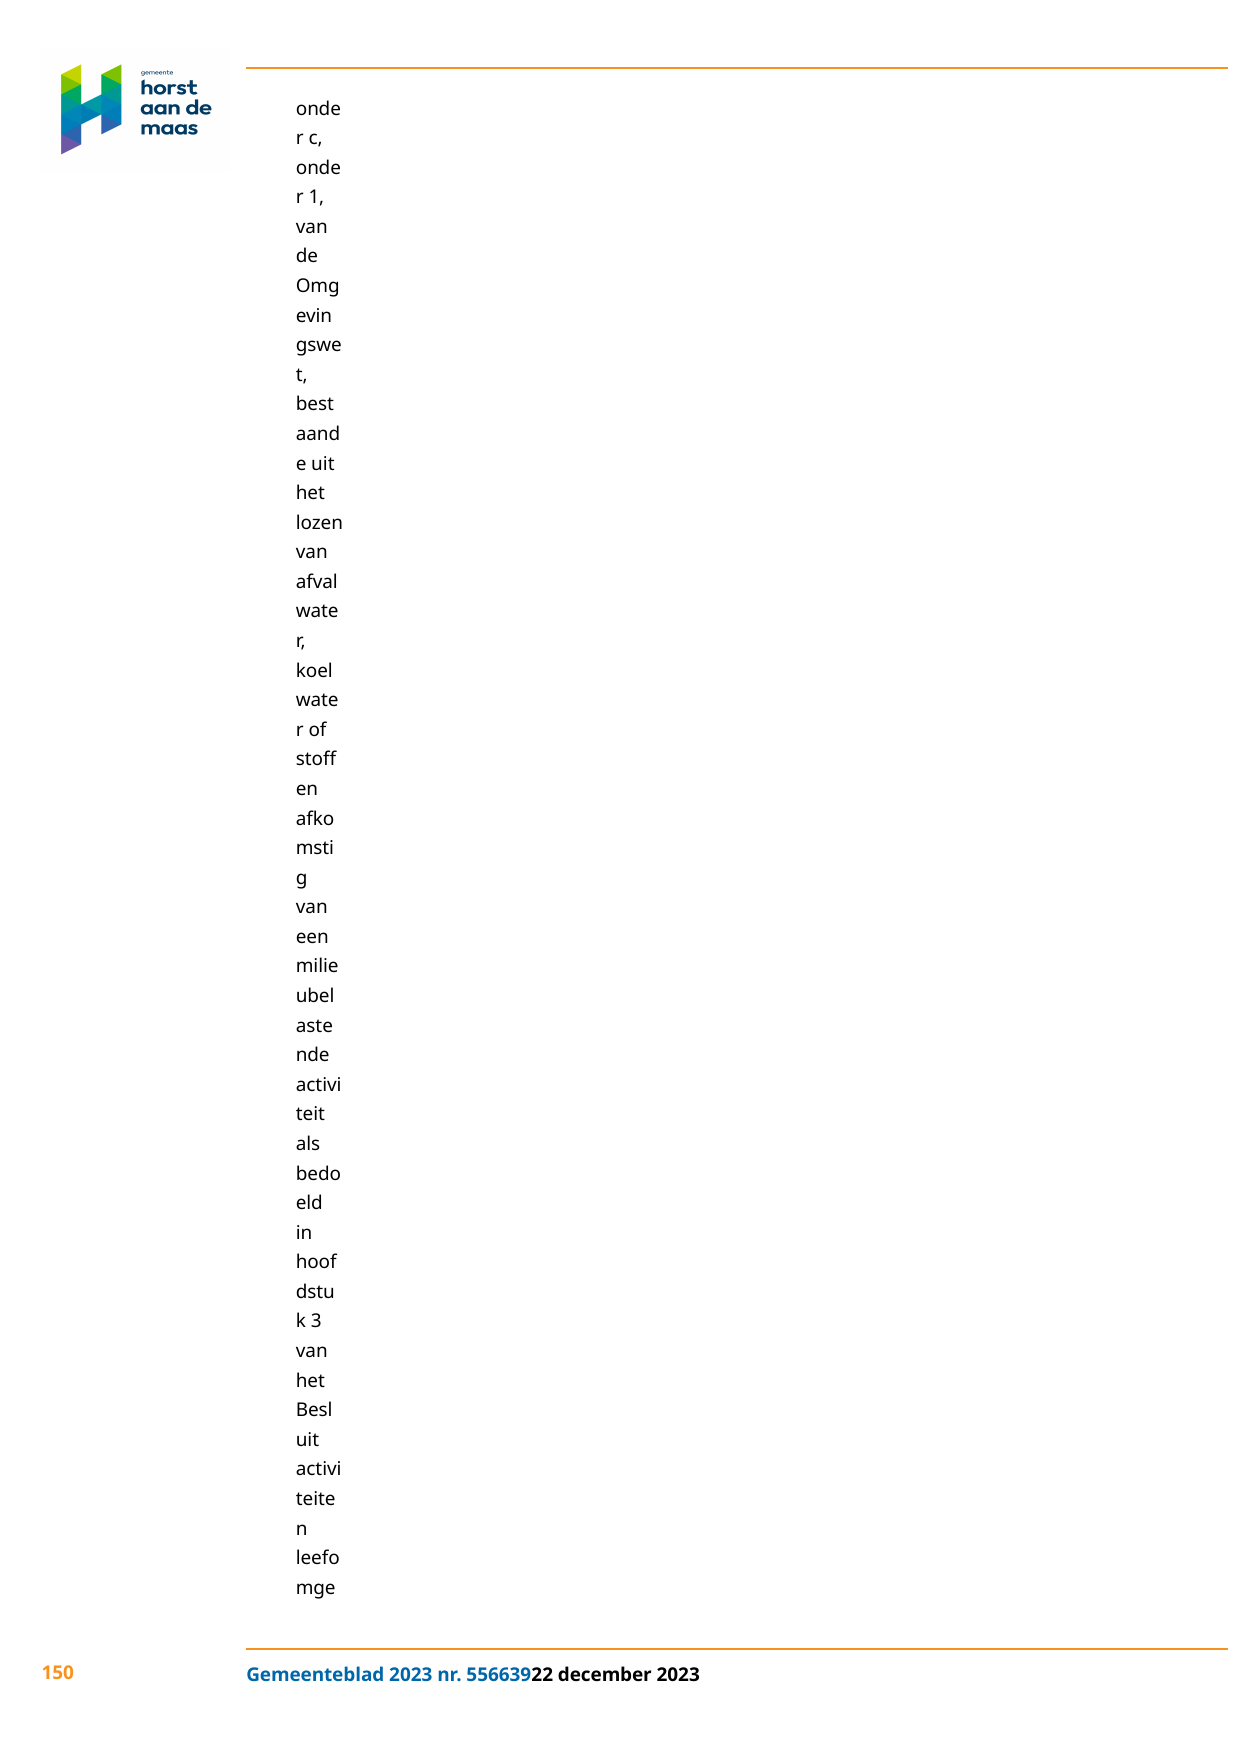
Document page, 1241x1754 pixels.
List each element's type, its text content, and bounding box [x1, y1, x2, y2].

table_cell onder c, onder 1, van de Omgevingswet, bestaande uit het lozen van afvalwater, koelwater of stoffen afkomstig van een milieubelastende activiteit als bedoeld in hoofdstuk 3 van het Besluit activiteiten leefomge [296, 95, 343, 1600]
table_cell [248, 95, 296, 1600]
table_cell [343, 95, 391, 1600]
picture [41, 47, 231, 172]
